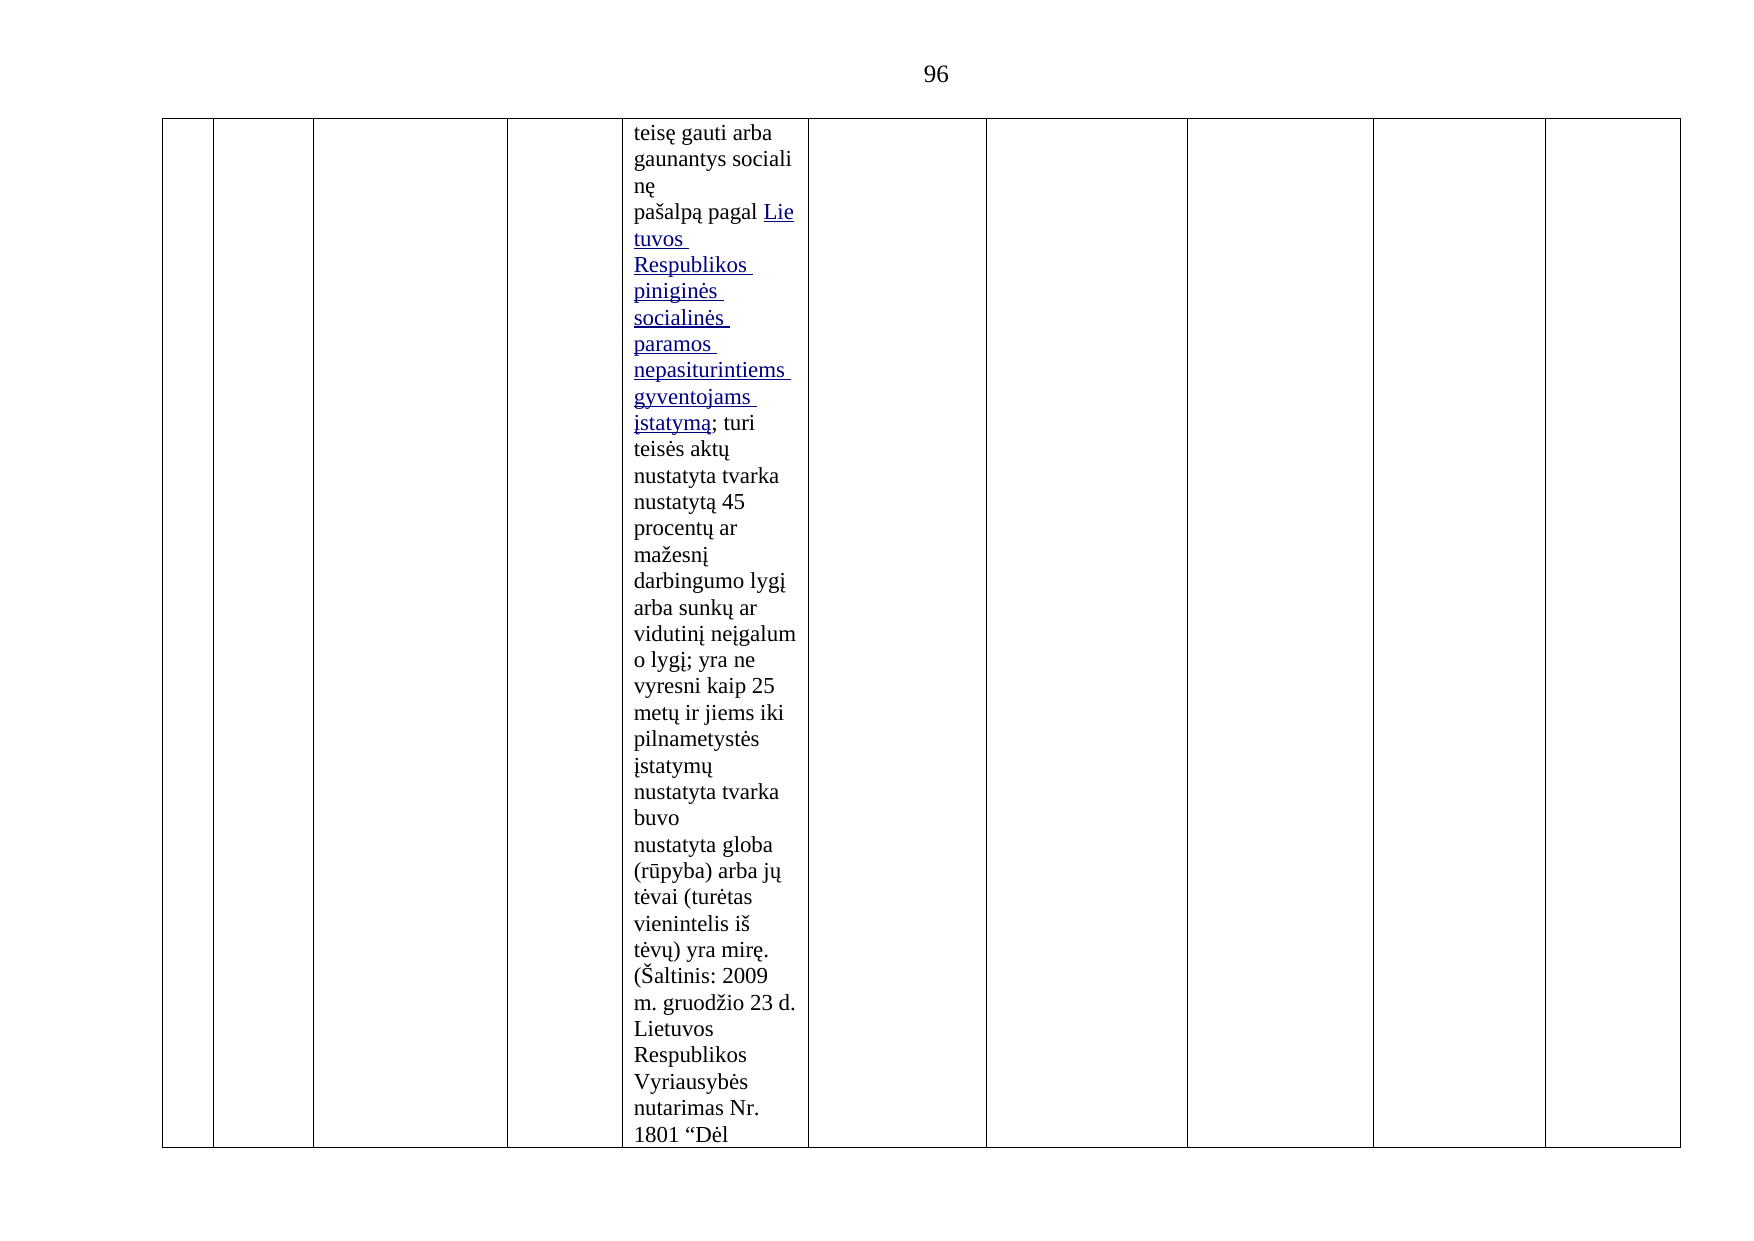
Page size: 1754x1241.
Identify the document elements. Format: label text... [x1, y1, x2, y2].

table_cell [314, 119, 507, 1147]
table_cell [508, 119, 622, 1147]
table_cell [1546, 119, 1680, 1147]
table_cell teisę gauti arba gaunantys socialinę pašalpą pagal Lietuvos Respublikos piniginės socialinės paramos nepasiturintiems gyventojams įstatymą; turi teisės aktų nustatyta tvarka nustatytą 45 procentų ar mažesnį darbingumo lygį arba sunkų ar vidutinį neįgalumo lygį; yra ne vyresni kaip 25 metų ir jiems iki pilnametystės įstatymų nustatyta tvarka buvo nustatyta globa (rūpyba) arba jų tėvai (turėtas vienintelis iš tėvų) yra mirę. (Šaltinis: 2009 m. gruodžio 23 d. Lietuvos Respublikos Vyriausybės nutarimas Nr. 1801 “Dėl [623, 119, 808, 1147]
table_cell [1188, 119, 1373, 1147]
table_cell [987, 119, 1187, 1147]
table_cell [1374, 119, 1545, 1147]
table_cell [163, 119, 213, 1147]
table_cell [214, 119, 313, 1147]
table_cell [809, 119, 986, 1147]
